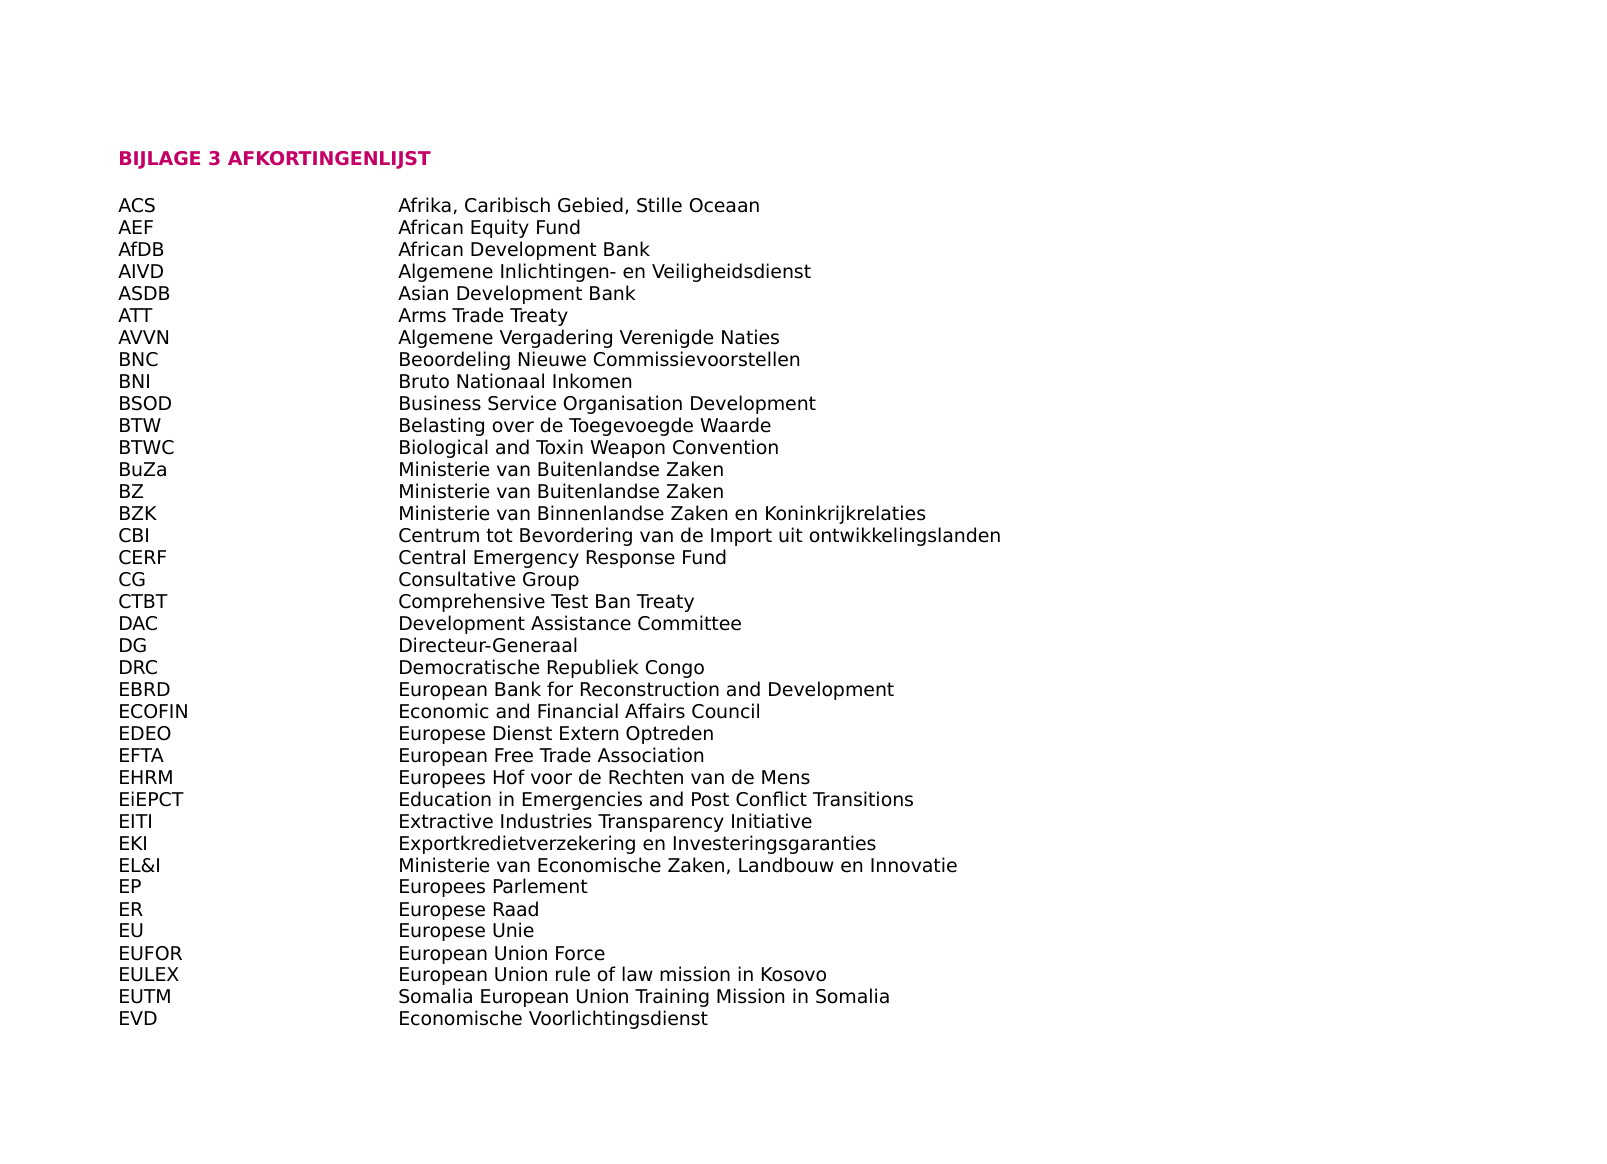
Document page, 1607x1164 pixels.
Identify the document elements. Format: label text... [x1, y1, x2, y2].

table_cell Ministerie van Buitenlandse Zaken [392, 459, 1488, 481]
table_cell Economische Voorlichtingsdienst [392, 1008, 1488, 1030]
table_cell Algemene Inlichtingen- en Veiligheidsdienst [392, 261, 1488, 283]
table_cell CERF [118, 547, 392, 569]
table_cell BZ [118, 481, 392, 503]
table_cell Europees Hof voor de Rechten van de Mens [392, 767, 1488, 788]
table_header ACS [118, 195, 392, 217]
table_cell EP [118, 876, 392, 898]
table_cell DRC [118, 657, 392, 679]
table_cell EITI [118, 811, 392, 832]
table_cell Europese Dienst Extern Optreden [392, 723, 1488, 744]
table_cell Development Assistance Committee [392, 613, 1488, 635]
table_cell Democratische Republiek Congo [392, 657, 1488, 679]
table_cell EU [118, 920, 392, 942]
table_cell EUTM [118, 986, 392, 1008]
table_cell Europees Parlement [392, 876, 1488, 898]
table_cell EBRD [118, 679, 392, 701]
table_cell Economic and Financial Affairs Council [392, 701, 1488, 723]
subtitle BIJLAGE 3 AFKORTINGENLIJST [118, 148, 1488, 170]
table_cell European Union rule of law mission in Kosovo [392, 964, 1488, 986]
table_cell BNI [118, 371, 392, 393]
table_cell Ministerie van Buitenlandse Zaken [392, 481, 1488, 503]
table_cell EHRM [118, 767, 392, 788]
table_cell DAC [118, 613, 392, 635]
table_cell BNC [118, 349, 392, 371]
table_cell Business Service Organisation Development [392, 393, 1488, 415]
table_cell EVD [118, 1008, 392, 1030]
table_cell Somalia European Union Training Mission in Somalia [392, 986, 1488, 1008]
table_cell AEF [118, 217, 392, 239]
table_cell BTW [118, 415, 392, 437]
table_cell Education in Emergencies and Post Conflict Transitions [392, 789, 1488, 811]
table_cell BZK [118, 503, 392, 525]
table_cell Centrum tot Bevordering van de Import uit ontwikkelingslanden [392, 525, 1488, 547]
table_cell CG [118, 569, 392, 591]
table_cell ECOFIN [118, 701, 392, 723]
table_cell ATT [118, 305, 392, 327]
table_cell European Bank for Reconstruction and Development [392, 679, 1488, 701]
table_cell Europese Raad [392, 899, 1488, 920]
table_cell European Union Force [392, 943, 1488, 964]
table_cell Exportkredietverzekering en Investeringsgaranties [392, 833, 1488, 854]
table_cell EUFOR [118, 943, 392, 964]
table_cell Europese Unie [392, 920, 1488, 942]
table_cell Extractive Industries Transparency Initiative [392, 811, 1488, 832]
table_cell Asian Development Bank [392, 283, 1488, 305]
table_cell Bruto Nationaal Inkomen [392, 371, 1488, 393]
table_header Afrika, Caribisch Gebied, Stille Oceaan [392, 195, 1488, 217]
table_cell EULEX [118, 964, 392, 986]
table_cell CTBT [118, 591, 392, 613]
table_cell Arms Trade Treaty [392, 305, 1488, 327]
table_cell EiEPCT [118, 789, 392, 811]
table_cell Algemene Vergadering Verenigde Naties [392, 327, 1488, 349]
table_cell Biological and Toxin Weapon Convention [392, 437, 1488, 459]
table_cell Ministerie van Binnenlandse Zaken en Koninkrijkrelaties [392, 503, 1488, 525]
table_cell CBI [118, 525, 392, 547]
table_cell EDEO [118, 723, 392, 744]
table_cell AIVD [118, 261, 392, 283]
table_cell DG [118, 635, 392, 657]
table_cell EL&I [118, 855, 392, 876]
table_cell African Equity Fund [392, 217, 1488, 239]
table_cell ASDB [118, 283, 392, 305]
table_cell Beoordeling Nieuwe Commissievoorstellen [392, 349, 1488, 371]
table_cell Belasting over de Toegevoegde Waarde [392, 415, 1488, 437]
table_cell BSOD [118, 393, 392, 415]
table_cell African Development Bank [392, 239, 1488, 261]
table_cell BuZa [118, 459, 392, 481]
table_cell European Free Trade Association [392, 745, 1488, 767]
table_cell Directeur-Generaal [392, 635, 1488, 657]
table_cell AVVN [118, 327, 392, 349]
table_cell AfDB [118, 239, 392, 261]
table_cell Central Emergency Response Fund [392, 547, 1488, 569]
table_cell ER [118, 899, 392, 920]
table_cell Comprehensive Test Ban Treaty [392, 591, 1488, 613]
table_cell Consultative Group [392, 569, 1488, 591]
table_cell Ministerie van Economische Zaken, Landbouw en Innovatie [392, 855, 1488, 876]
table_cell EKI [118, 833, 392, 854]
table_cell BTWC [118, 437, 392, 459]
table_cell EFTA [118, 745, 392, 767]
